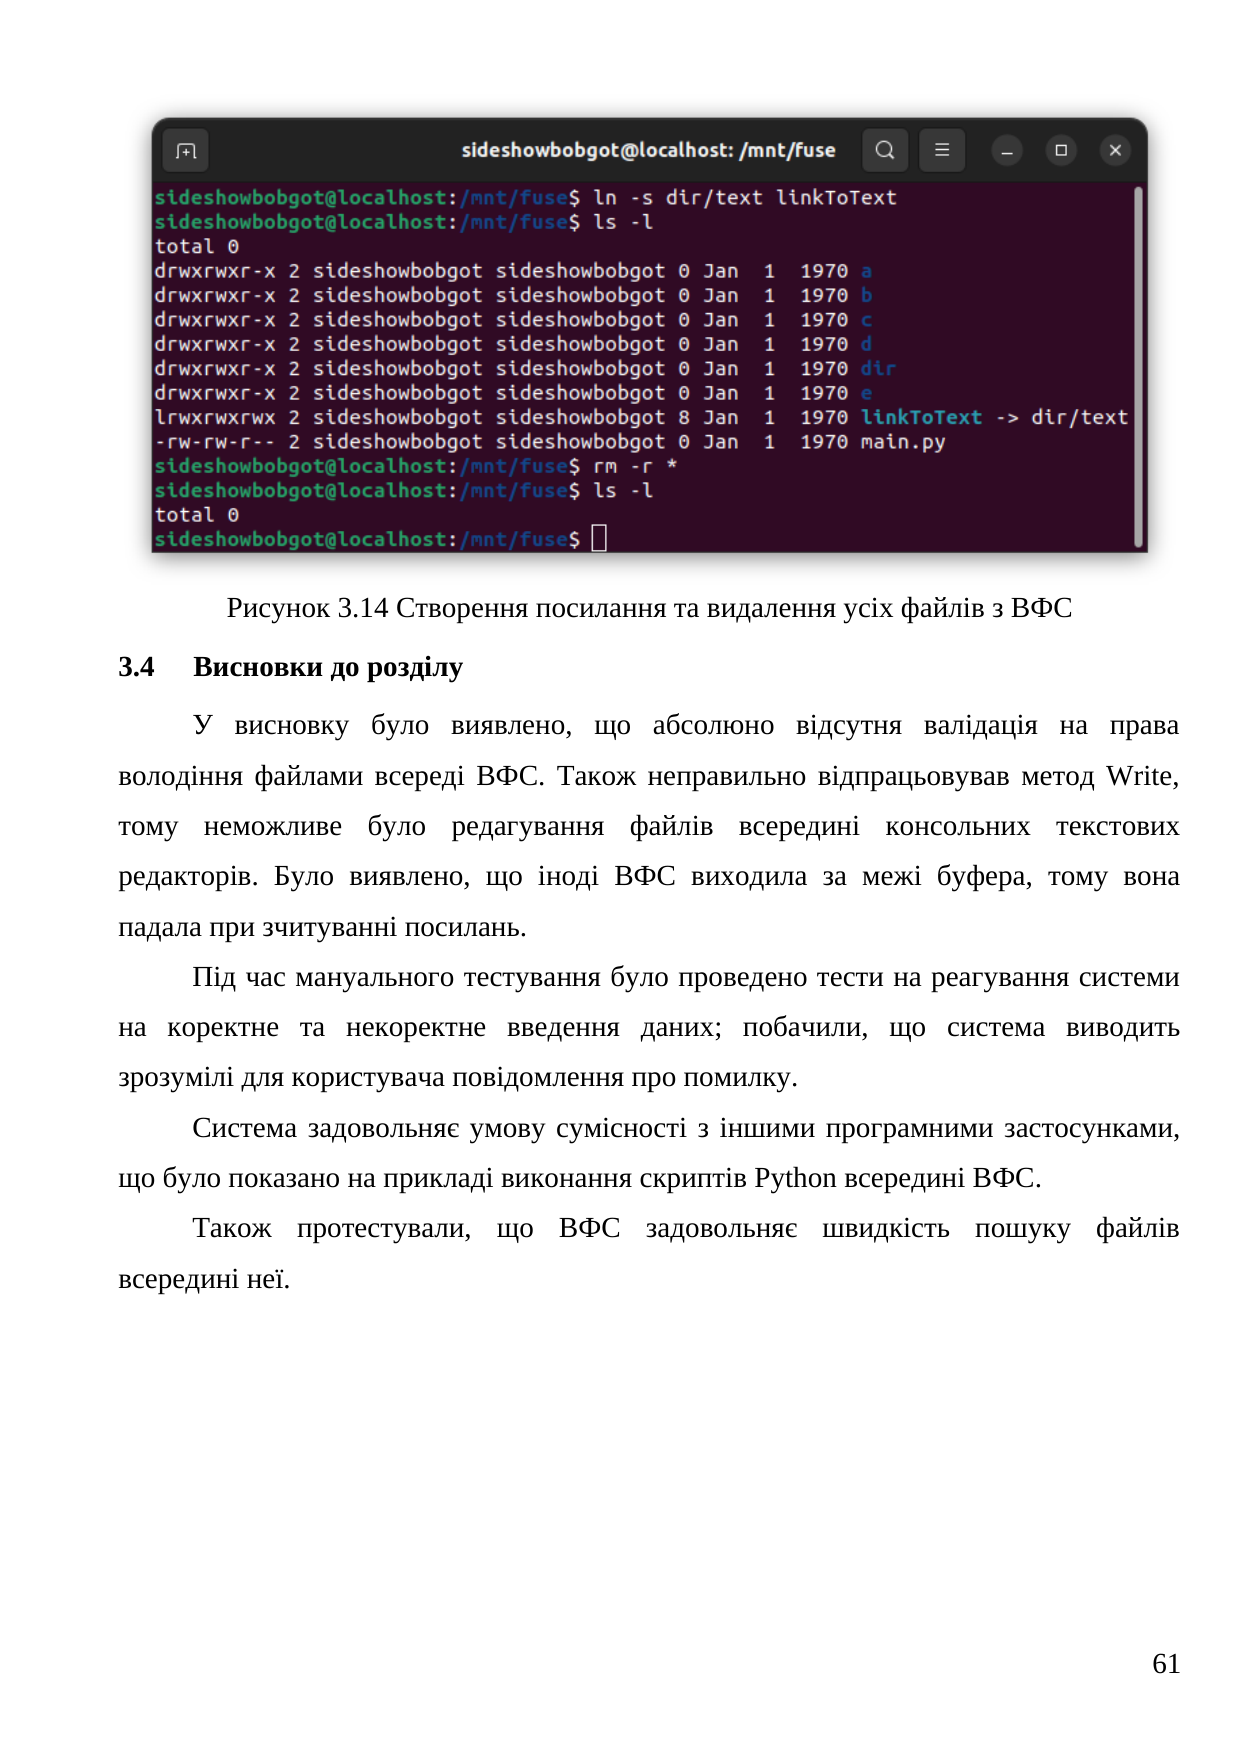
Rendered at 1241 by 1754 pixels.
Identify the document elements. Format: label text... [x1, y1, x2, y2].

text Під час мануального тестування було проведено тести на реагування системи на коректне та некоректне введення даних; побачили, що система виводить зрозумілі для користувача повідомлення про помилку. [118, 959, 1181, 1093]
subtitle Висновки до розділу [118, 649, 1181, 682]
text Також протестували, що ВФС задовольняє швидкість пошуку файлів всередині неї. [118, 1211, 1181, 1294]
text У висновку було виявлено, що абсолюно відсутня валідація на права володіння файлами всереді ВФС. Також неправильно відпрацьовував метод Write, тому неможливе було редагування файлів всередині консольних текстових редакторів. Було виявлено, що іноді ВФС виходила за межі буфера, тому вона падала при зчитуванні посилань. [118, 707, 1181, 942]
text Система задовольняє умову сумісності з іншими програмними застосунками, що було показано на прикладі виконання скриптів Python всередині ВФС. [118, 1110, 1181, 1194]
picture [118, 88, 1182, 591]
list Створення посилання та видалення усіх файлів з ВФС [118, 591, 1181, 624]
